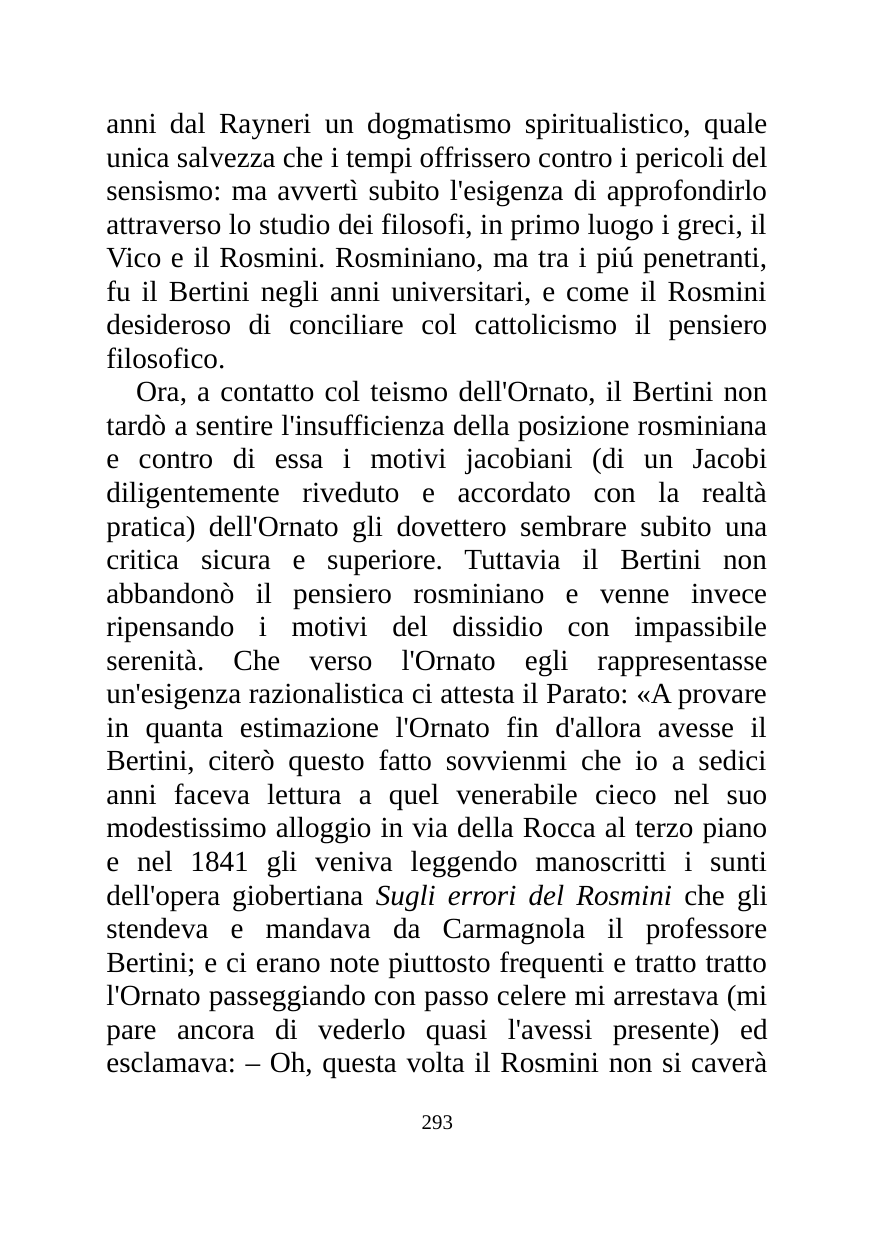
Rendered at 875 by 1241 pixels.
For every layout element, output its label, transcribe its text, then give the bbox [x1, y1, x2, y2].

text Ora, a contatto col teismo dell'Ornato, il Bertini non tardò a sentire l'insufficienza della posizione rosminiana e contro di essa i motivi jacobiani (di un Jacobi diligentemente riveduto e accordato con la realtà pratica) dell'Ornato gli dovettero sembrare subito una critica sicura e superiore. Tuttavia il Bertini non abbandonò il pensiero rosminiano e venne invece ripensando i motivi del dissidio con impassibile serenità. Che verso l'Ornato egli rappresentasse un'esigenza razionalistica ci attesta il Parato: «A provare in quanta estimazione l'Ornato fin d'allora avesse il Bertini, citerò questo fatto sovvienmi che io a sedici anni faceva lettura a quel venerabile cieco nel suo modestissimo alloggio in via della Rocca al terzo piano e nel 1841 gli veniva leggendo manoscritti i sunti dell'opera giobertiana Sugli errori del Rosmini che gli stendeva e mandava da Carmagnola il professore Bertini; e ci erano note piuttosto frequenti e tratto tratto l'Ornato passeggiando con passo celere mi arrestava (mi pare ancora di vederlo quasi l'avessi presente) ed esclamava: – Oh, questa volta il Rosmini non si caverà [106, 374, 768, 1079]
text anni dal Rayneri un dogmatismo spiritualistico, quale unica salvezza che i tempi offrissero contro i pericoli del sensismo: ma avvertì subito l'esigenza di approfondirlo attraverso lo studio dei filosofi, in primo luogo i greci, il Vico e il Rosmini. Rosminiano, ma tra i piú penetranti, fu il Bertini negli anni universitari, e come il Rosmini desideroso di conciliare col cattolicismo il pensiero filosofico. [106, 106, 768, 374]
